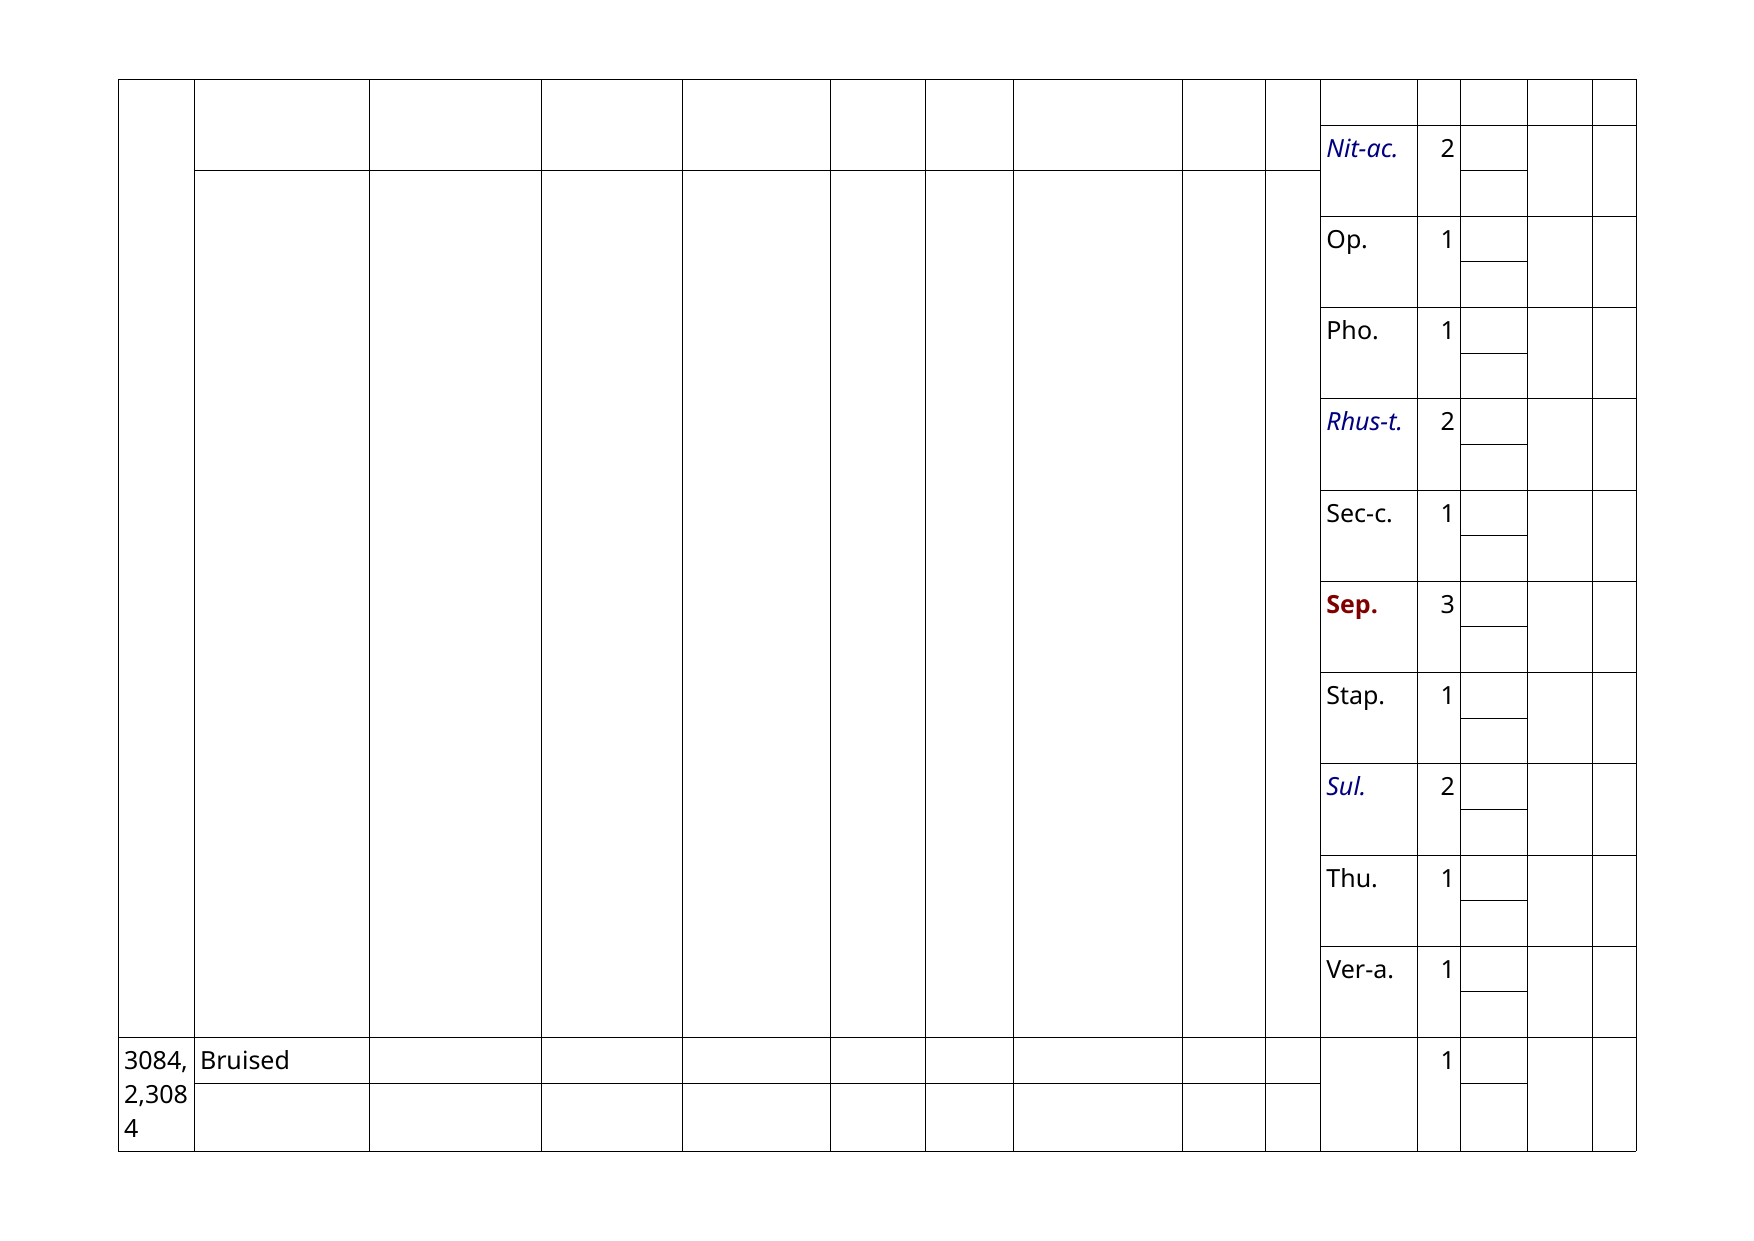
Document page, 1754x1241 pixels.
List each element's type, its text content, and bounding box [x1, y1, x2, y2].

table_cell [1418, 80, 1460, 124]
table_cell [1528, 491, 1592, 581]
table_cell [1014, 1084, 1182, 1151]
table_cell [683, 1084, 830, 1151]
table_cell [1461, 673, 1527, 718]
table_cell Sep. [1321, 582, 1417, 672]
table_cell [1461, 582, 1527, 626]
table_cell Sul. [1321, 764, 1417, 854]
table_cell [926, 1084, 1013, 1151]
table_cell 3 [1418, 582, 1460, 672]
table_cell 1 [1418, 1038, 1460, 1151]
table_cell [1461, 856, 1527, 900]
table_cell [926, 80, 1013, 170]
table_cell [683, 171, 830, 1037]
table_cell [1461, 262, 1527, 307]
table_cell Stap. [1321, 673, 1417, 763]
table_cell [1528, 582, 1592, 672]
table_cell [1461, 399, 1527, 444]
table_cell [1461, 171, 1527, 216]
table_cell [1593, 217, 1636, 307]
table_cell [1528, 856, 1592, 946]
table_cell [1461, 308, 1527, 353]
table_cell [1461, 491, 1527, 535]
table_cell [1461, 947, 1527, 991]
table_cell [926, 1038, 1013, 1083]
table_cell 1 [1418, 673, 1460, 763]
table_cell [1593, 491, 1636, 581]
table_cell 2 [1418, 399, 1460, 489]
table_cell [542, 80, 682, 170]
table_cell [831, 1084, 925, 1151]
table_cell [370, 171, 541, 1037]
table_cell [370, 80, 541, 170]
table_cell [1593, 80, 1636, 124]
table_cell [1266, 1038, 1320, 1083]
table_cell [370, 1084, 541, 1151]
table_cell [1014, 1038, 1182, 1083]
table_cell [370, 1038, 541, 1083]
table_cell [1183, 1038, 1265, 1083]
table_cell 1 [1418, 308, 1460, 398]
table_cell [1014, 171, 1182, 1037]
table_cell 3084,2,3084 [119, 1038, 194, 1151]
table_cell [1461, 80, 1527, 124]
table_cell [1528, 399, 1592, 489]
table_cell Ver-a. [1321, 947, 1417, 1037]
table_cell [195, 1084, 369, 1151]
table_cell [1183, 1084, 1265, 1151]
table_cell [195, 80, 369, 170]
table_cell [1461, 536, 1527, 581]
table_cell [1321, 1038, 1417, 1151]
table_cell [1321, 80, 1417, 124]
table_cell [1014, 80, 1182, 170]
table_cell Pho. [1321, 308, 1417, 398]
table_cell [1528, 673, 1592, 763]
table_cell [1593, 673, 1636, 763]
table_cell [542, 1084, 682, 1151]
table_cell [1183, 80, 1265, 170]
table_cell [1593, 399, 1636, 489]
table_cell [1528, 764, 1592, 854]
table_cell [831, 171, 925, 1037]
table_cell [1266, 80, 1320, 170]
table_cell 2 [1418, 126, 1460, 216]
table_cell [1593, 1038, 1636, 1151]
table_cell [1461, 1084, 1527, 1151]
table_cell [1183, 171, 1265, 1037]
table_cell Sec-c. [1321, 491, 1417, 581]
table_cell [831, 1038, 925, 1083]
table_cell [119, 80, 194, 1037]
table_cell 1 [1418, 217, 1460, 307]
table_cell [1461, 627, 1527, 672]
table_cell [1461, 1038, 1527, 1083]
table_cell [1593, 947, 1636, 1037]
table_cell [1461, 354, 1527, 398]
table_cell Nit-ac. [1321, 126, 1417, 216]
table_cell [1461, 445, 1527, 489]
table_cell [1593, 582, 1636, 672]
table_cell [1593, 856, 1636, 946]
table_cell [1266, 1084, 1320, 1151]
table_cell [542, 1038, 682, 1083]
table_cell [1593, 764, 1636, 854]
table_cell [1528, 308, 1592, 398]
table_cell [1528, 80, 1592, 124]
table_cell 1 [1418, 491, 1460, 581]
table_cell [1528, 126, 1592, 216]
table_cell [1461, 810, 1527, 854]
table_cell [1461, 901, 1527, 946]
table_cell Op. [1321, 217, 1417, 307]
table_cell 2 [1418, 764, 1460, 854]
table_cell [926, 171, 1013, 1037]
table_cell [195, 171, 369, 1037]
table_cell [1266, 171, 1320, 1037]
table_cell [1461, 992, 1527, 1037]
table_cell [683, 80, 830, 170]
table_cell [1461, 764, 1527, 809]
table_cell [1528, 947, 1592, 1037]
table_cell [683, 1038, 830, 1083]
table_cell [1593, 126, 1636, 216]
table_cell [1528, 1038, 1592, 1151]
table_cell 1 [1418, 856, 1460, 946]
table_cell 1 [1418, 947, 1460, 1037]
table_cell [1593, 308, 1636, 398]
table_cell [1461, 217, 1527, 261]
table_cell Rhus-t. [1321, 399, 1417, 489]
table_cell [1461, 719, 1527, 763]
table_cell [542, 171, 682, 1037]
table_cell [831, 80, 925, 170]
table_cell [1528, 217, 1592, 307]
table_cell Bruised [195, 1038, 369, 1083]
table_cell [1461, 126, 1527, 170]
table_cell Thu. [1321, 856, 1417, 946]
